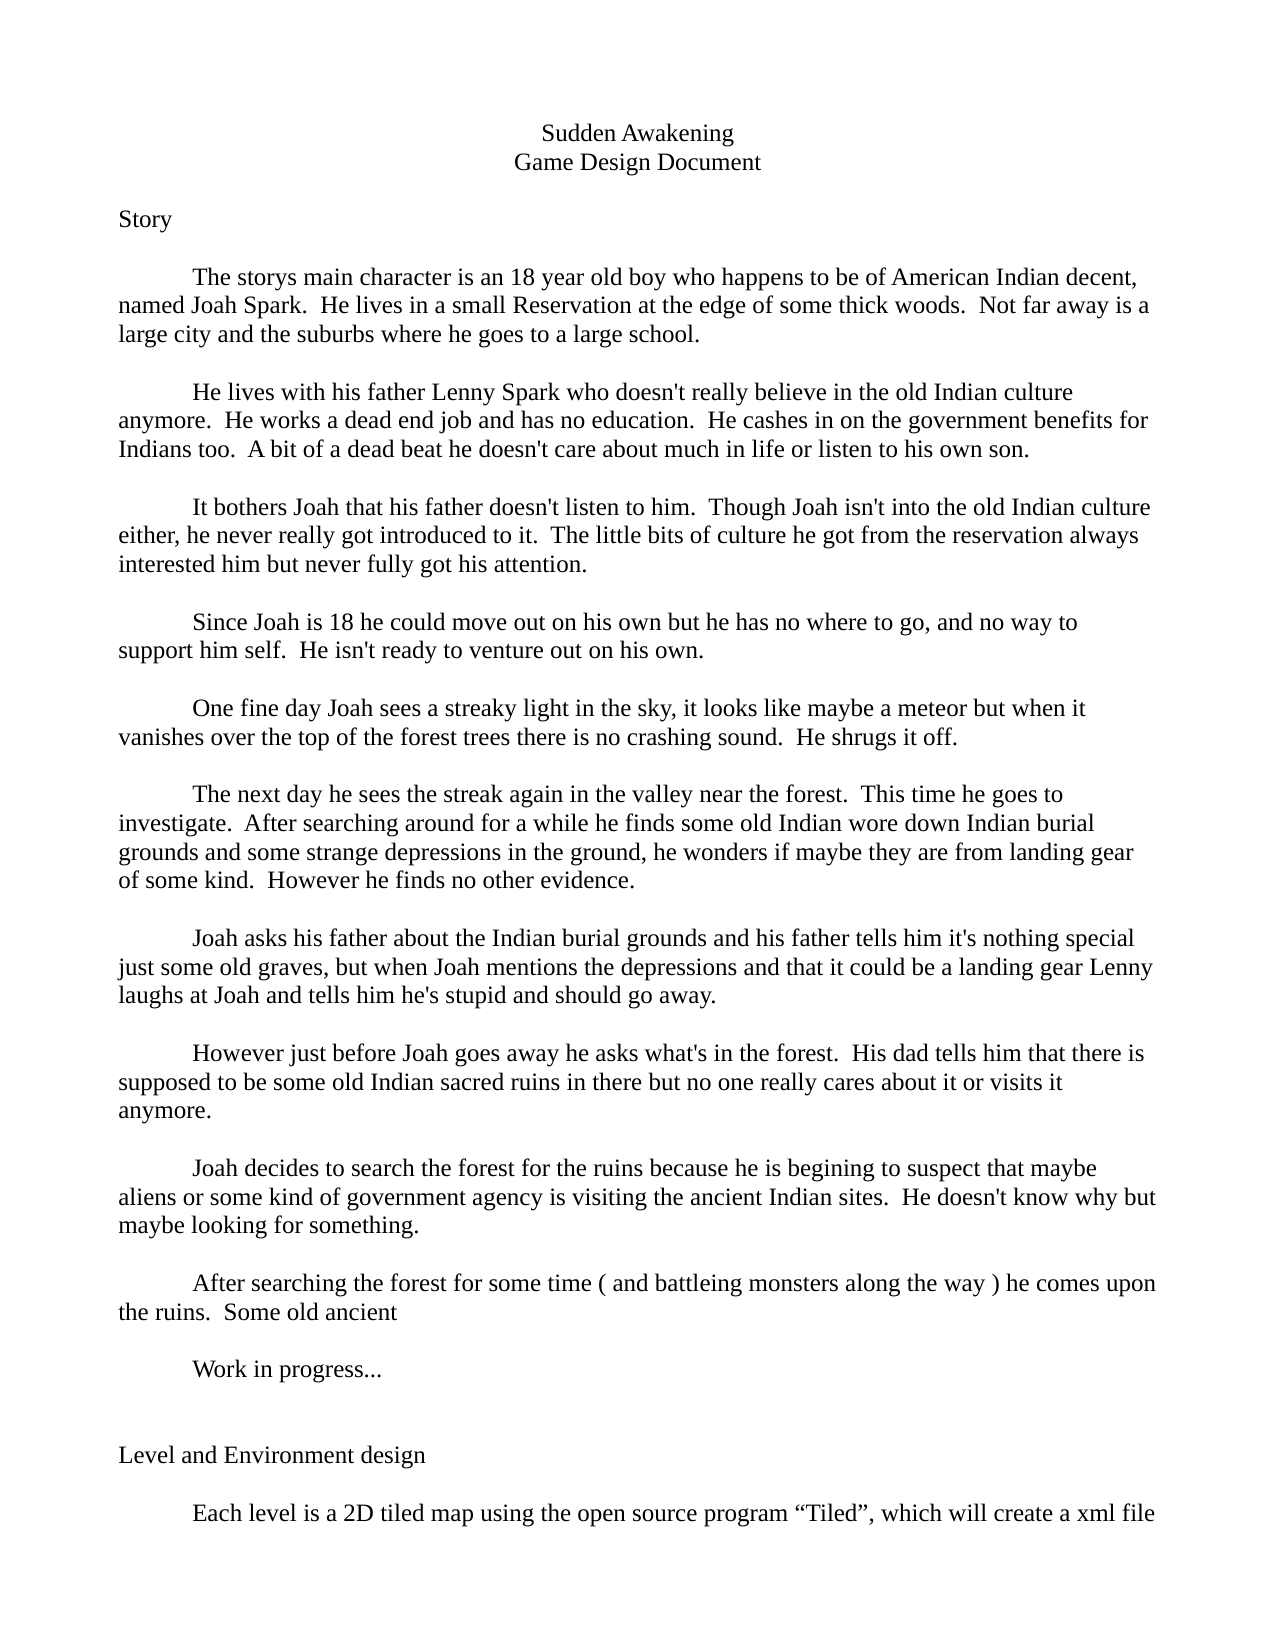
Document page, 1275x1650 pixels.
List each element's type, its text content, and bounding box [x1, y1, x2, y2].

text The storys main character is an 18 year old boy who happens to be of American Indian decent, named Joah Spark. He lives in a small Reservation at the edge of some thick woods. Not far away is a large city and the suburbs where he goes to a large school. [118, 262, 1157, 348]
text Joah decides to search the forest for the ruins because he is begining to suspect that maybe aliens or some kind of government agency is visiting the ancient Indian sites. He doesn't know why but maybe looking for something. [118, 1153, 1157, 1239]
text Level and Environment design [118, 1441, 1157, 1469]
text Each level is a 2D tiled map using the open source program “Tiled”, which will create a xml file [118, 1498, 1157, 1527]
text It bothers Joah that his father doesn't listen to him. Though Joah isn't into the old Indian culture either, he never really got introduced to it. The little bits of culture he got from the reservation always interested him but never fully got his attention. [118, 492, 1157, 578]
text Since Joah is 18 he could move out on his own but he has no where to go, and no way to support him self. He isn't ready to venture out on his own. [118, 607, 1157, 664]
text Story [118, 204, 1157, 233]
text He lives with his father Lenny Spark who doesn't really believe in the old Indian culture anymore. He works a dead end job and has no education. He cashes in on the government benefits for Indians too. A bit of a dead beat he doesn't care about much in life or listen to his own son. [118, 377, 1157, 463]
text Joah asks his father about the Indian burial grounds and his father tells him it's nothing special just some old graves, but when Joah mentions the depressions and that it could be a landing gear Lenny laughs at Joah and tells him he's stupid and should go away. [118, 923, 1157, 1009]
text However just before Joah goes away he asks what's in the forest. His dad tells him that there is supposed to be some old Indian sacred ruins in there but no one really cares about it or visits it anymore. [118, 1038, 1157, 1124]
text The next day he sees the streak again in the valley near the forest. This time he goes to investigate. After searching around for a while he finds some old Indian wore down Indian burial grounds and some strange depressions in the ground, he wonders if maybe they are from landing gear of some kind. However he finds no other evidence. [118, 779, 1157, 894]
text One fine day Joah sees a streaky light in the sky, it looks like maybe a meteor but when it vanishes over the top of the forest trees there is no crashing sound. He shrugs it off. [118, 693, 1157, 751]
text Game Design Document [118, 147, 1157, 176]
text Sudden Awakening [118, 118, 1157, 147]
text After searching the forest for some time ( and battleing monsters along the way ) he comes upon the ruins. Some old ancient [118, 1268, 1157, 1326]
text Work in progress... [118, 1354, 1157, 1383]
